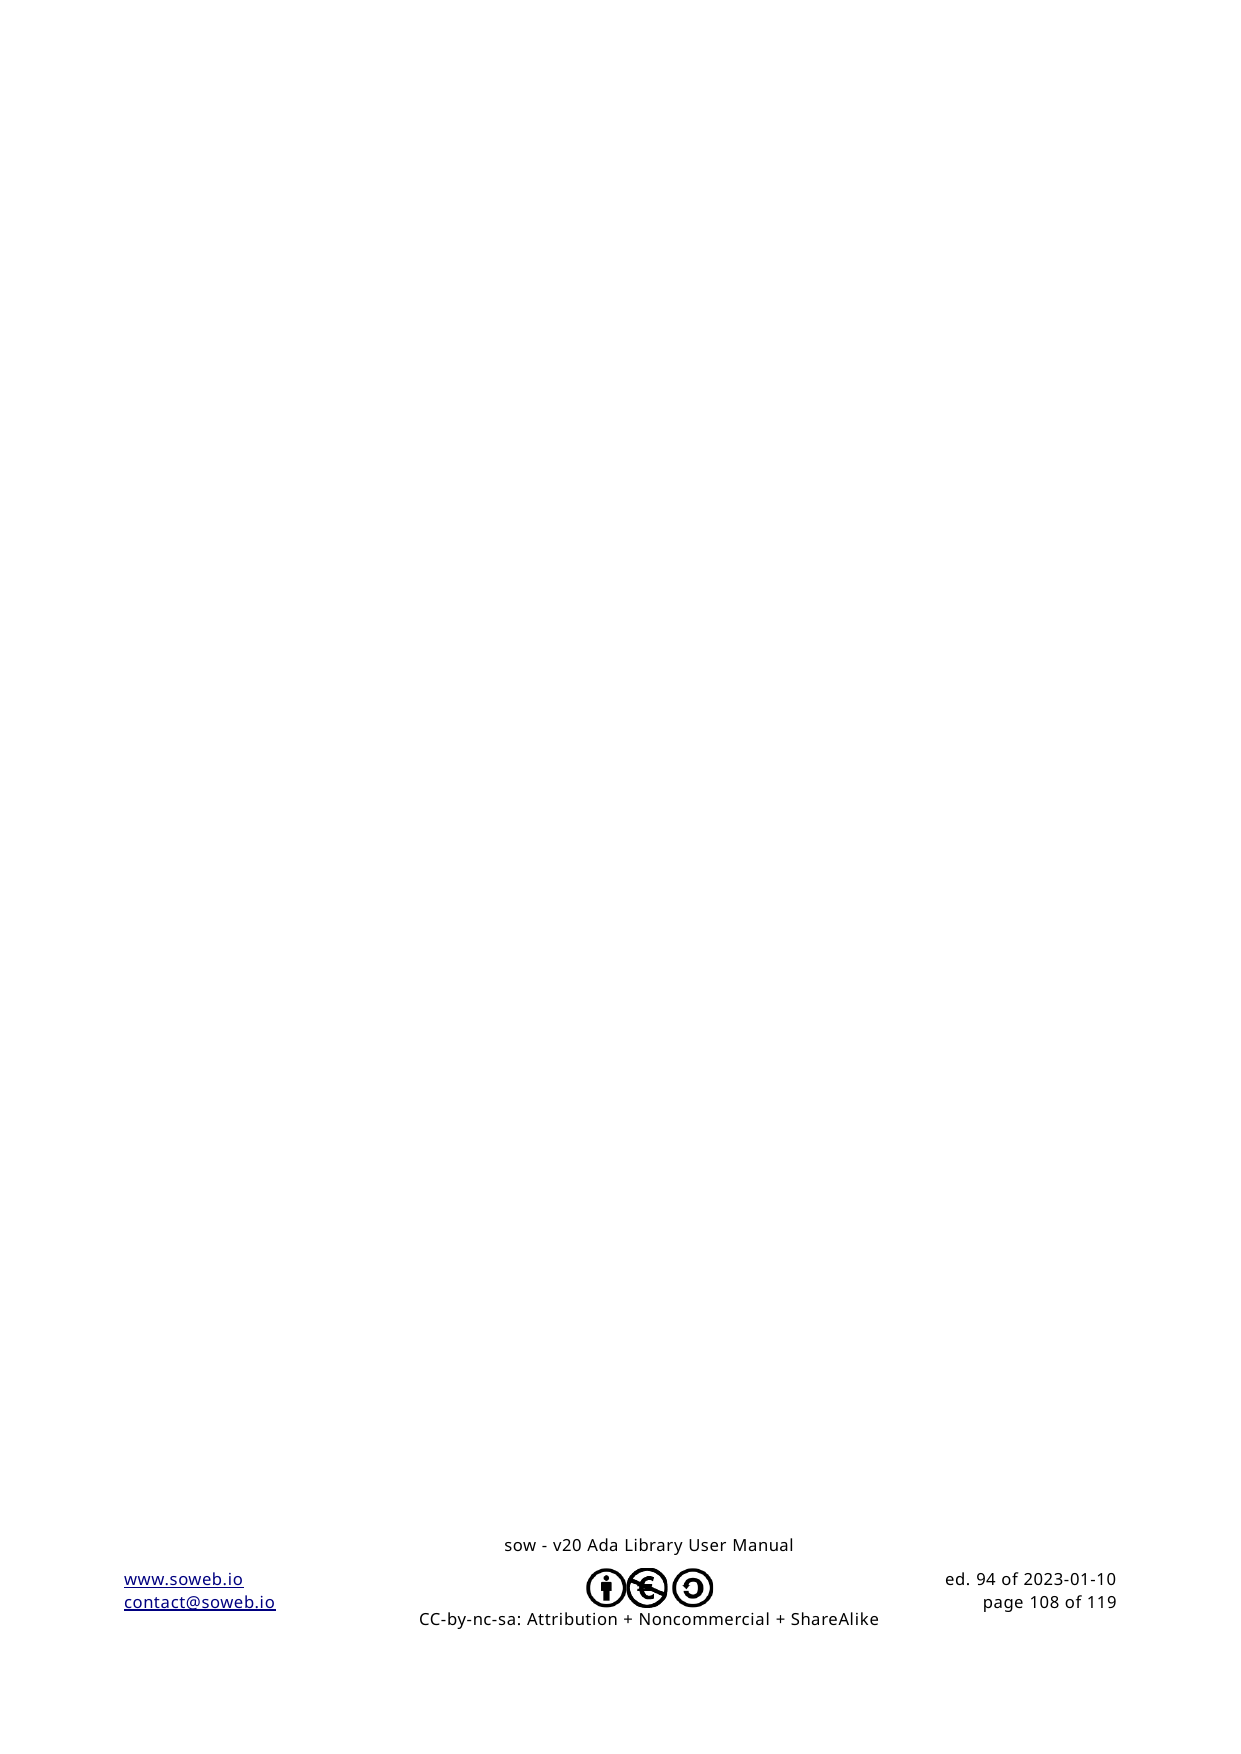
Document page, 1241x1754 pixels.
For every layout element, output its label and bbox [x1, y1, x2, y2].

picture [672, 1568, 714, 1608]
picture [585, 1568, 668, 1608]
